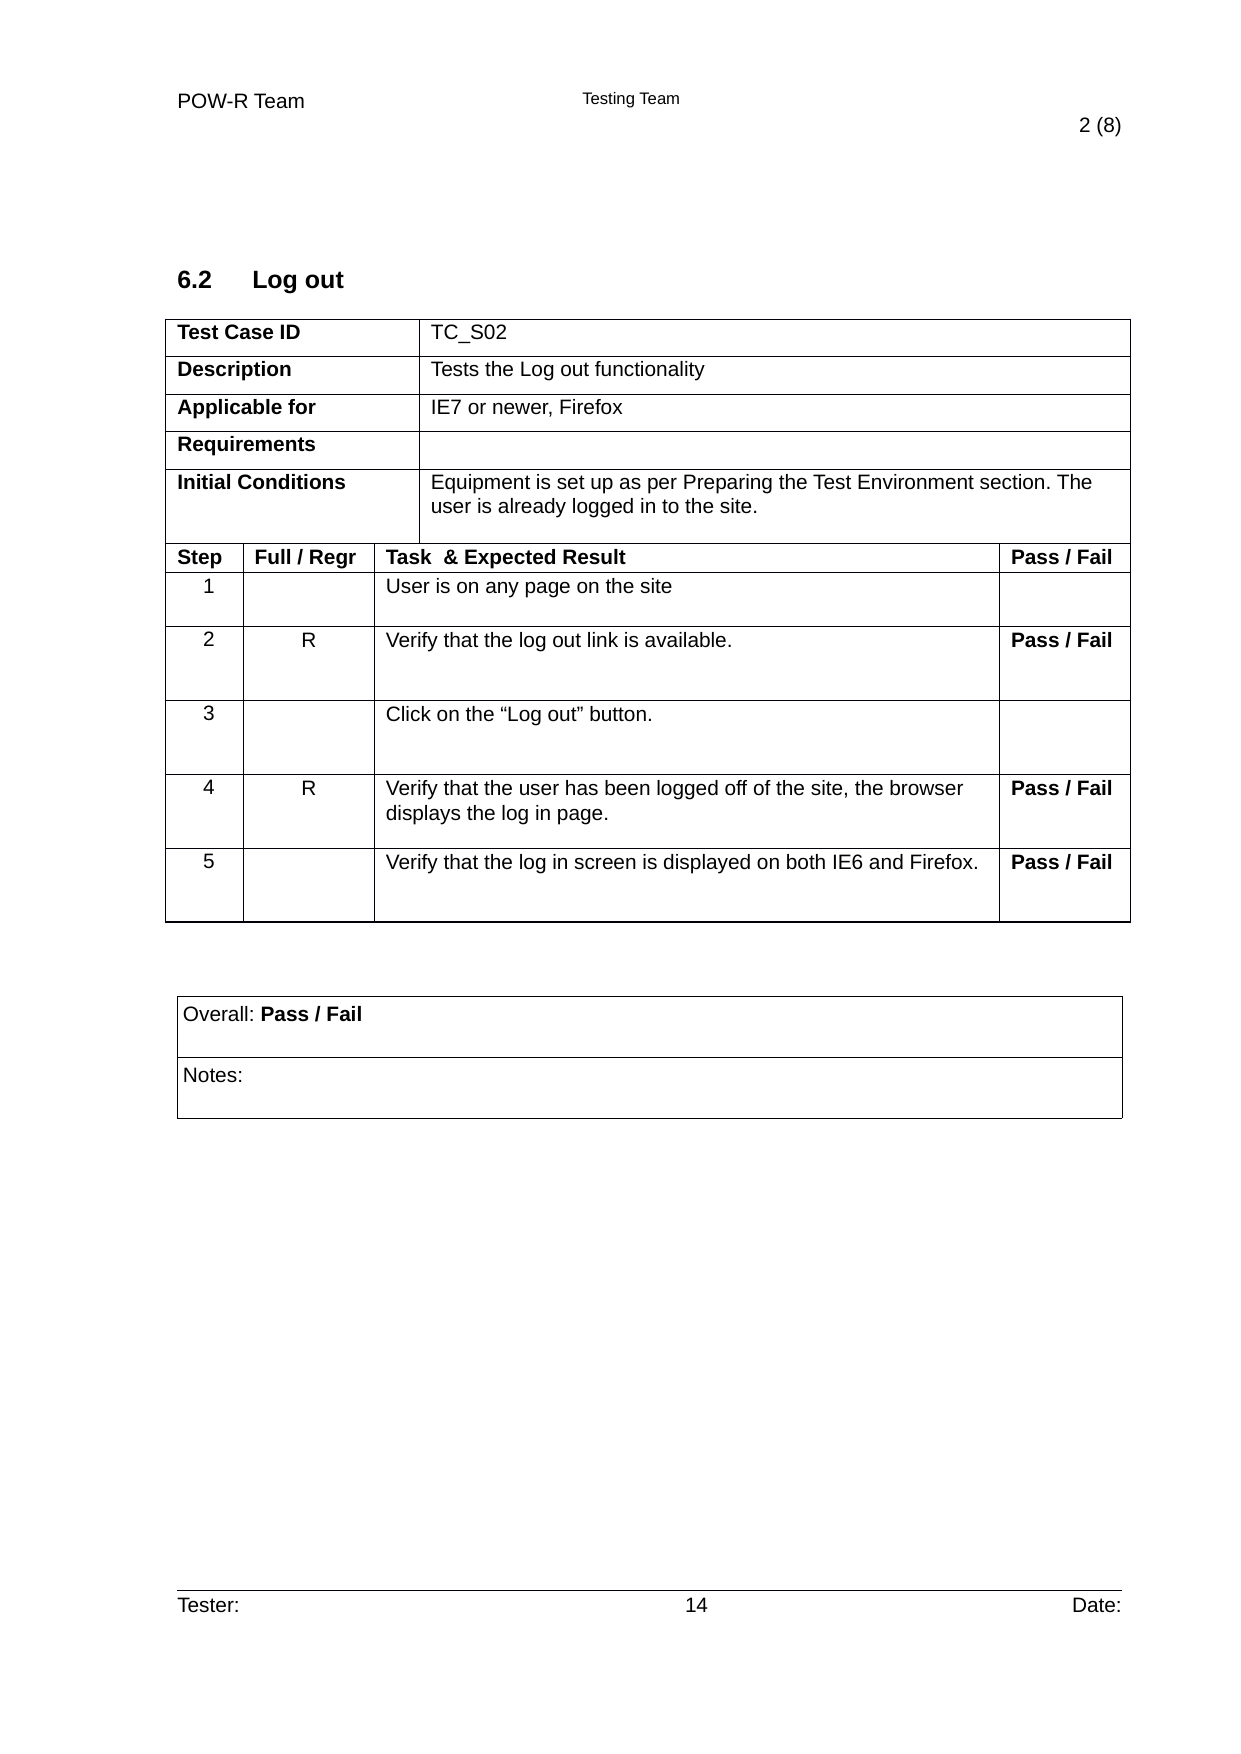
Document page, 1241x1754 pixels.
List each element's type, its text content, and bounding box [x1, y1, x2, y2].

table_cell R [244, 627, 374, 699]
table_cell User is on any page on the site [375, 573, 999, 626]
table_cell [420, 432, 1130, 469]
table_cell Initial Conditions [166, 470, 419, 543]
table_cell Requirements [166, 432, 419, 469]
table_cell [244, 701, 374, 773]
table_cell Verify that the log out link is available. [375, 627, 999, 699]
table_cell Full / Regr [244, 544, 374, 572]
table_cell [166, 775, 243, 847]
table_cell [166, 701, 243, 773]
table_cell Pass / Fail [1000, 544, 1130, 572]
table_cell Step [166, 544, 243, 572]
table_cell Pass / Fail [1000, 849, 1130, 921]
table_cell [166, 627, 243, 699]
table_cell Task & Expected Result [375, 544, 999, 572]
table_cell [166, 849, 243, 921]
table_cell Equipment is set up as per Preparing the Test Environment section. The user is already logged in to the site. [420, 470, 1130, 543]
table_cell Description [166, 357, 419, 394]
subtitle Log out [177, 265, 1122, 294]
table_cell [1000, 701, 1130, 773]
table_cell Notes: [178, 1058, 1122, 1117]
table_header Overall: Pass / Fail [178, 997, 1122, 1057]
table_cell Verify that the log in screen is displayed on both IE6 and Firefox. [375, 849, 999, 921]
table_cell Tests the Log out functionality [420, 357, 1130, 394]
table_cell [244, 849, 374, 921]
table_cell Click on the “Log out” button. [375, 701, 999, 773]
table_cell [244, 573, 374, 626]
table_cell IE7 or newer, Firefox [420, 395, 1130, 431]
table_header TC_S02 [420, 320, 1130, 356]
table_cell Pass / Fail [1000, 627, 1130, 699]
table_cell Applicable for [166, 395, 419, 431]
table_header Test Case ID [166, 320, 419, 356]
table_cell Pass / Fail [1000, 775, 1130, 847]
table_cell Verify that the user has been logged off of the site, the browser displays the log in page. [375, 775, 999, 847]
table_cell R [244, 775, 374, 847]
table_cell [166, 573, 243, 626]
table_cell [1000, 573, 1130, 626]
